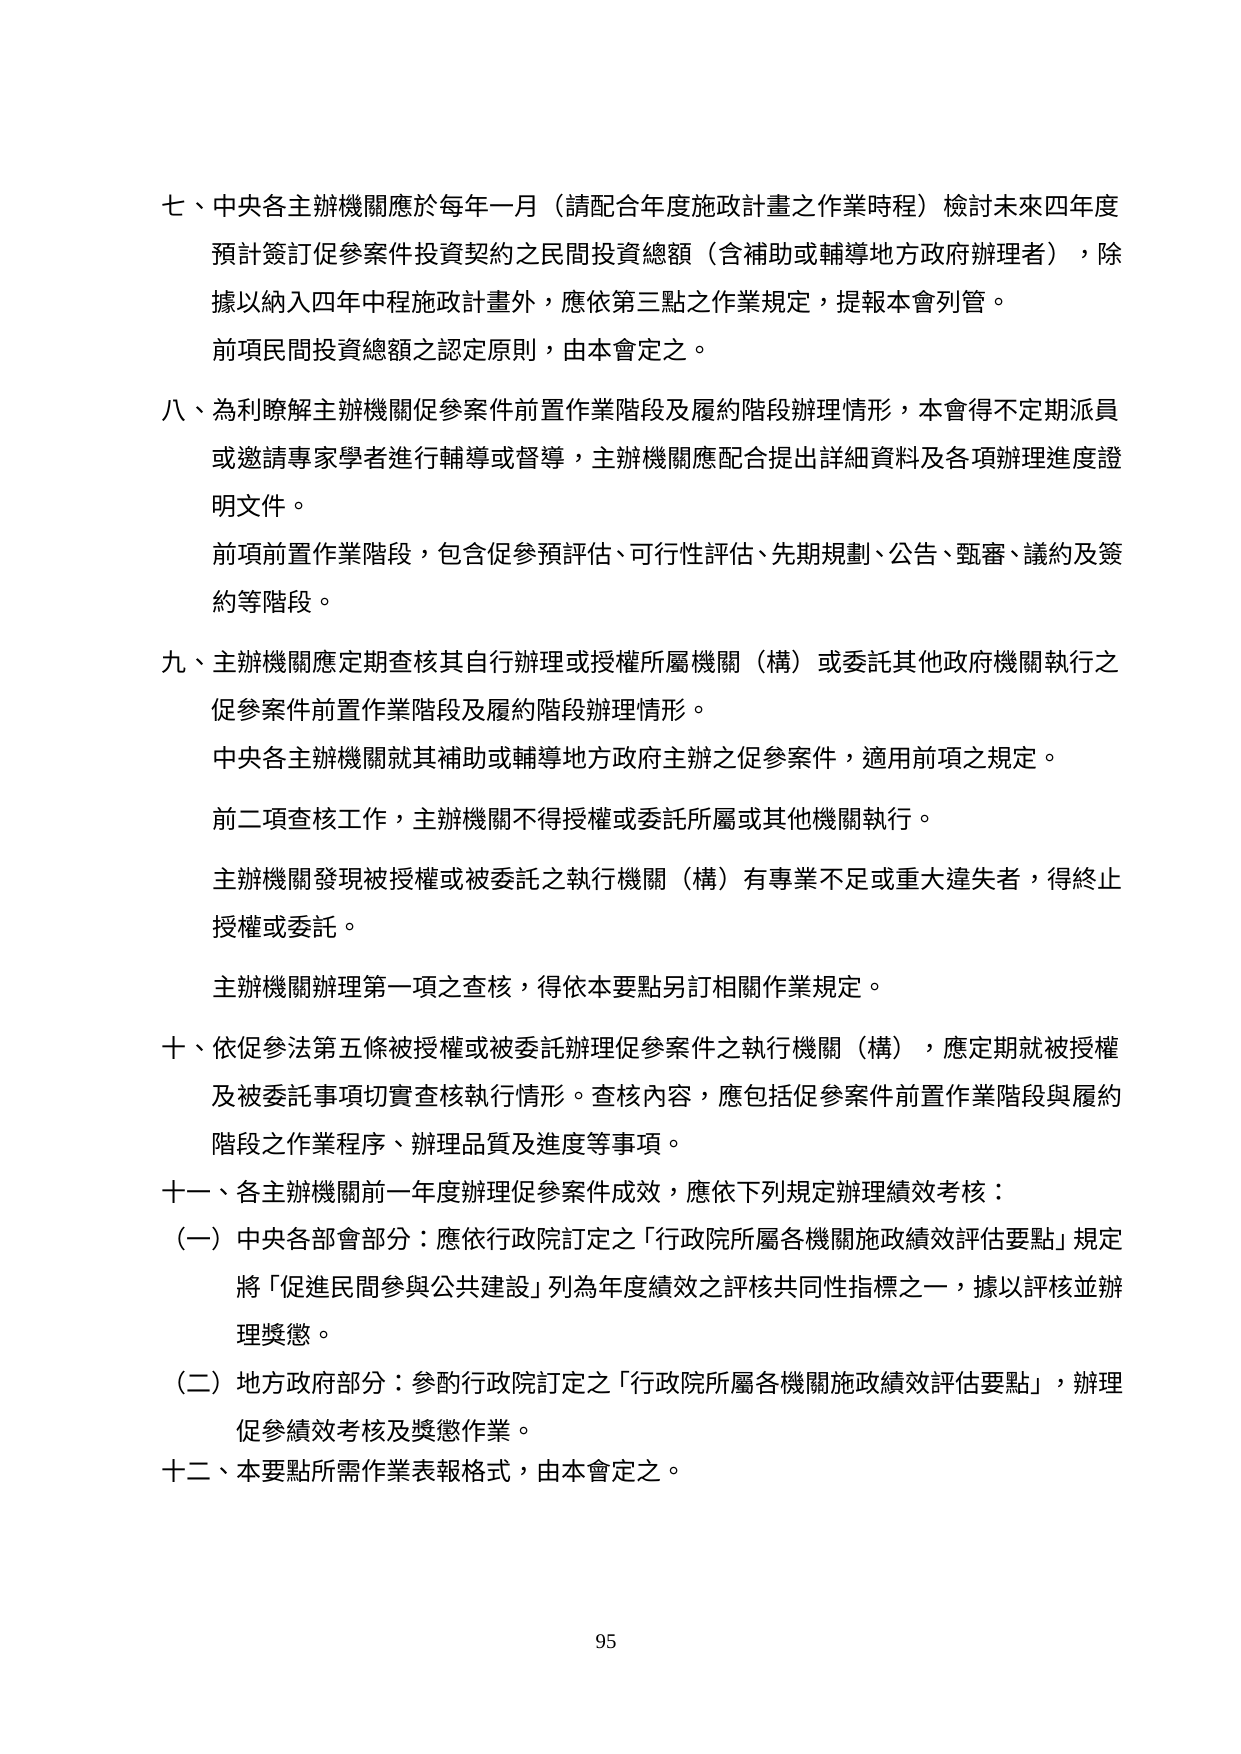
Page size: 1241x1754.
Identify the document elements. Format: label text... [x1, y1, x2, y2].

text 主辦機關辦理第一項之查核，得依本要點另訂相關作業規定。 [212, 958, 1123, 1006]
text 前項民間投資總額之認定原則，由本會定之。 [212, 321, 1123, 369]
text 前二項查核工作，主辦機關不得授權或委託所屬或其他機關執行。 [212, 790, 1123, 838]
text 八、為利瞭解主辦機關促參案件前置作業階段及履約階段辦理情形，本會得不定期派員或邀請專家學者進行輔導或督導，主辦機關應配合提出詳細資料及各項辦理進度證明文件。 [162, 381, 1123, 525]
text 七、中央各主辦機關應於每年一月（請配合年度施政計畫之作業時程）檢討未來四年度預計簽訂促參案件投資契約之民間投資總額（含補助或輔導地方政府辦理者），除據以納入四年中程施政計畫外，應依第三點之作業規定，提報本會列管。 [162, 177, 1123, 321]
text 前項前置作業階段，包含促參預評估、可行性評估、先期規劃、公告、甄審、議約及簽約等階段。 [212, 525, 1123, 621]
text 十一、各主辦機關前一年度辦理促參案件成效，應依下列規定辦理績效考核： [162, 1163, 1123, 1211]
text 主辦機關發現被授權或被委託之執行機關（構）有專業不足或重大違失者，得終止授權或委託。 [212, 850, 1123, 946]
text 中央各主辦機關就其補助或輔導地方政府主辦之促參案件，適用前項之規定。 [212, 729, 1123, 777]
text （一）中央各部會部分：應依行政院訂定之「行政院所屬各機關施政績效評估要點」規定，將「促進民間參與公共建設」列為年度績效之評核共同性指標之一，據以評核並辦理獎懲。 [162, 1211, 1123, 1354]
text 十二、本要點所需作業表報格式，由本會定之。 [162, 1450, 1123, 1488]
text 九、主辦機關應定期查核其自行辦理或授權所屬機關（構）或委託其他政府機關執行之促參案件前置作業階段及履約階段辦理情形。 [162, 633, 1123, 729]
text 十、依促參法第五條被授權或被委託辦理促參案件之執行機關（構），應定期就被授權及被委託事項切實查核執行情形。查核內容，應包括促參案件前置作業階段與履約階段之作業程序、辦理品質及進度等事項。 [162, 1019, 1123, 1163]
text （二）地方政府部分：參酌行政院訂定之「行政院所屬各機關施政績效評估要點」，辦理促參績效考核及獎懲作業。 [162, 1354, 1123, 1450]
